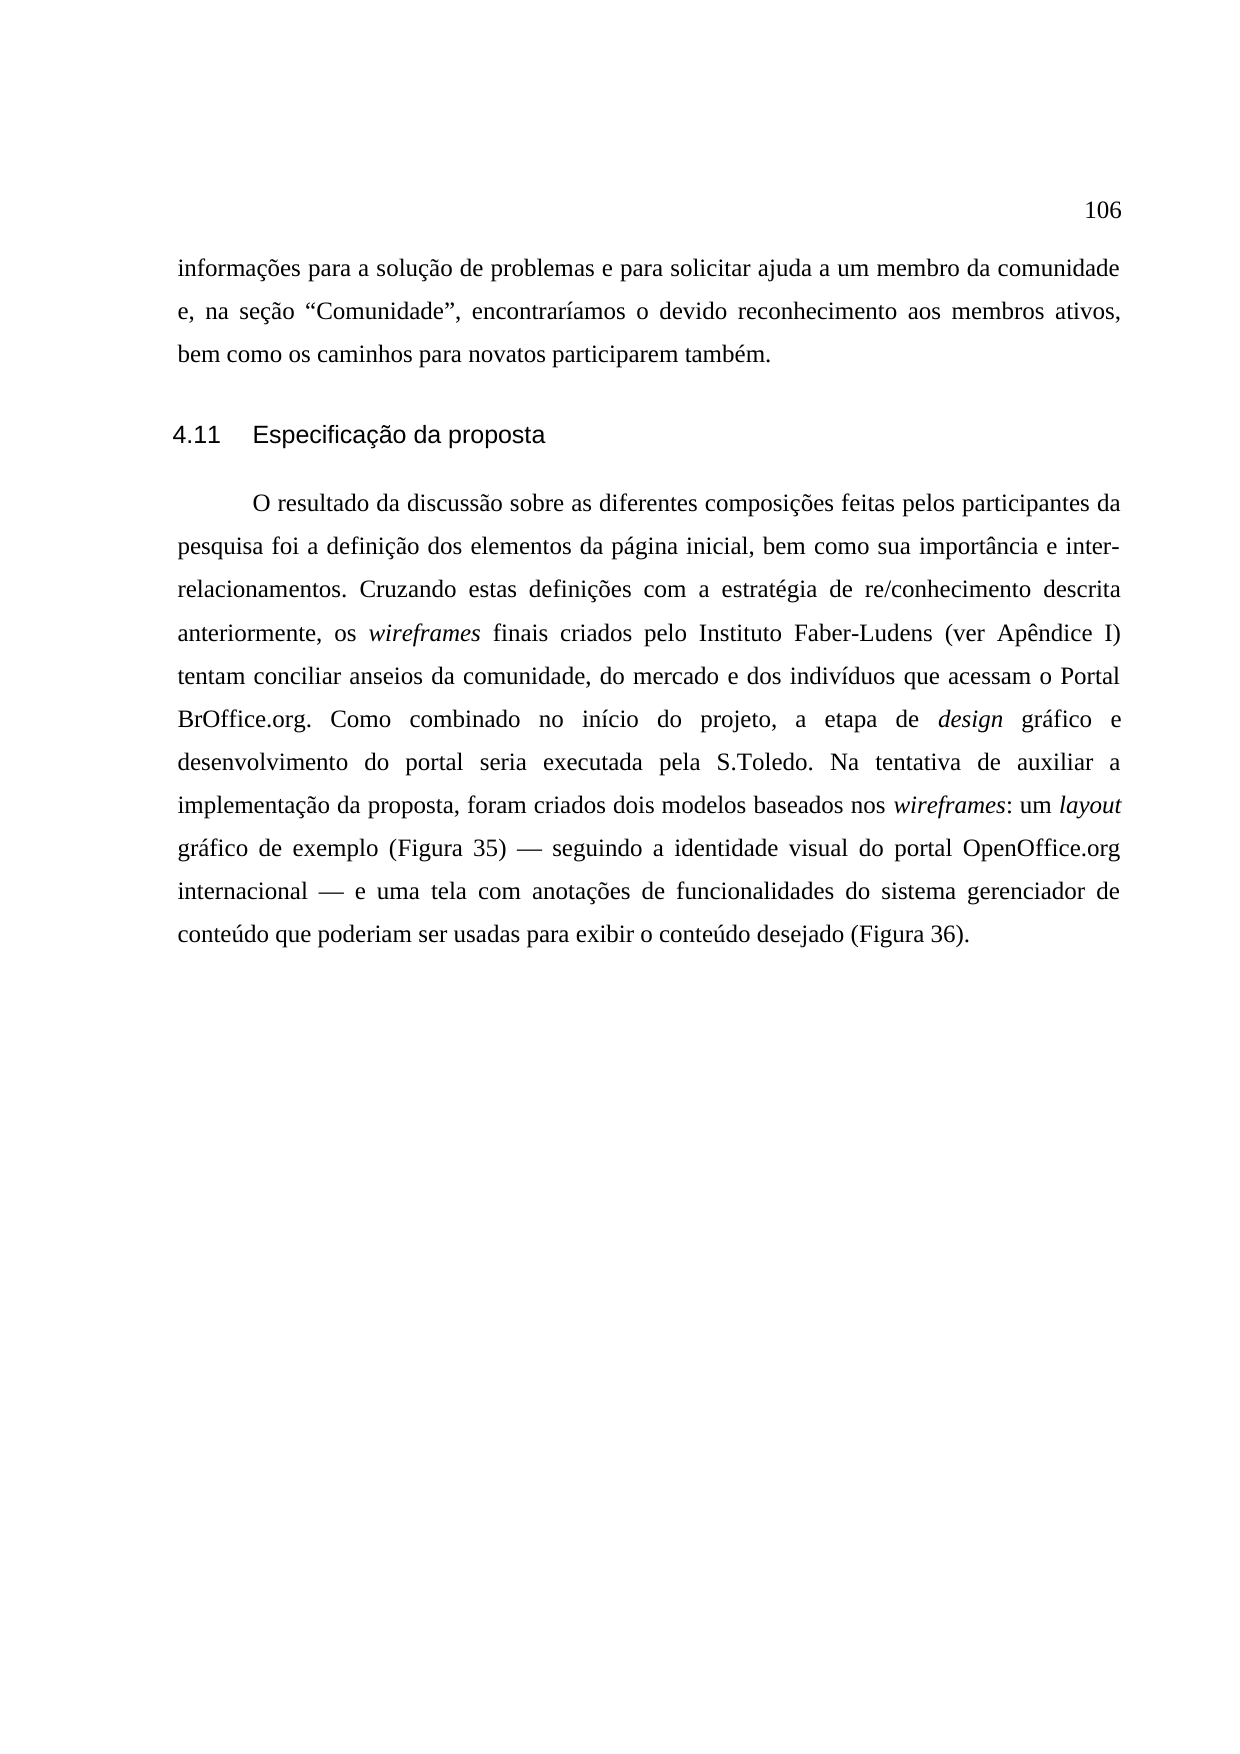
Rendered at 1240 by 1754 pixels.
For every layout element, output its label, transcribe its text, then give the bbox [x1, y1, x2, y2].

text O resultado da discussão sobre as diferentes composições feitas pelos participantes da pesquisa foi a definição dos elementos da página inicial, bem como sua importância e inter-relacionamentos. Cruzando estas definições com a estratégia de re/conhecimento descrita anteriormente, os wireframes finais criados pelo Instituto Faber-Ludens (ver Apêndice I) tentam conciliar anseios da comunidade, do mercado e dos indivíduos que acessam o Portal BrOffice.org. Como combinado no início do projeto, a etapa de design gráfico e desenvolvimento do portal seria executada pela S.Toledo. Na tentativa de auxiliar a implementação da proposta, foram criados dois modelos baseados nos wireframes: um layout gráfico de exemplo ( Figura 35) — seguindo a identidade visual do portal OpenOffice.org internacional — e uma tela com anotações de funcionalidades do sistema gerenciador de conteúdo que poderiam ser usadas para exibir o conteúdo desejado (Figura 36). [177, 488, 1121, 948]
subtitle Especificação da proposta [165, 420, 1121, 449]
text informações para a solução de problemas e para solicitar ajuda a um membro da comunidade e, na seção “Comunidade”, encontraríamos o devido reconhecimento aos membros ativos, bem como os caminhos para novatos participarem também. [177, 253, 1121, 368]
